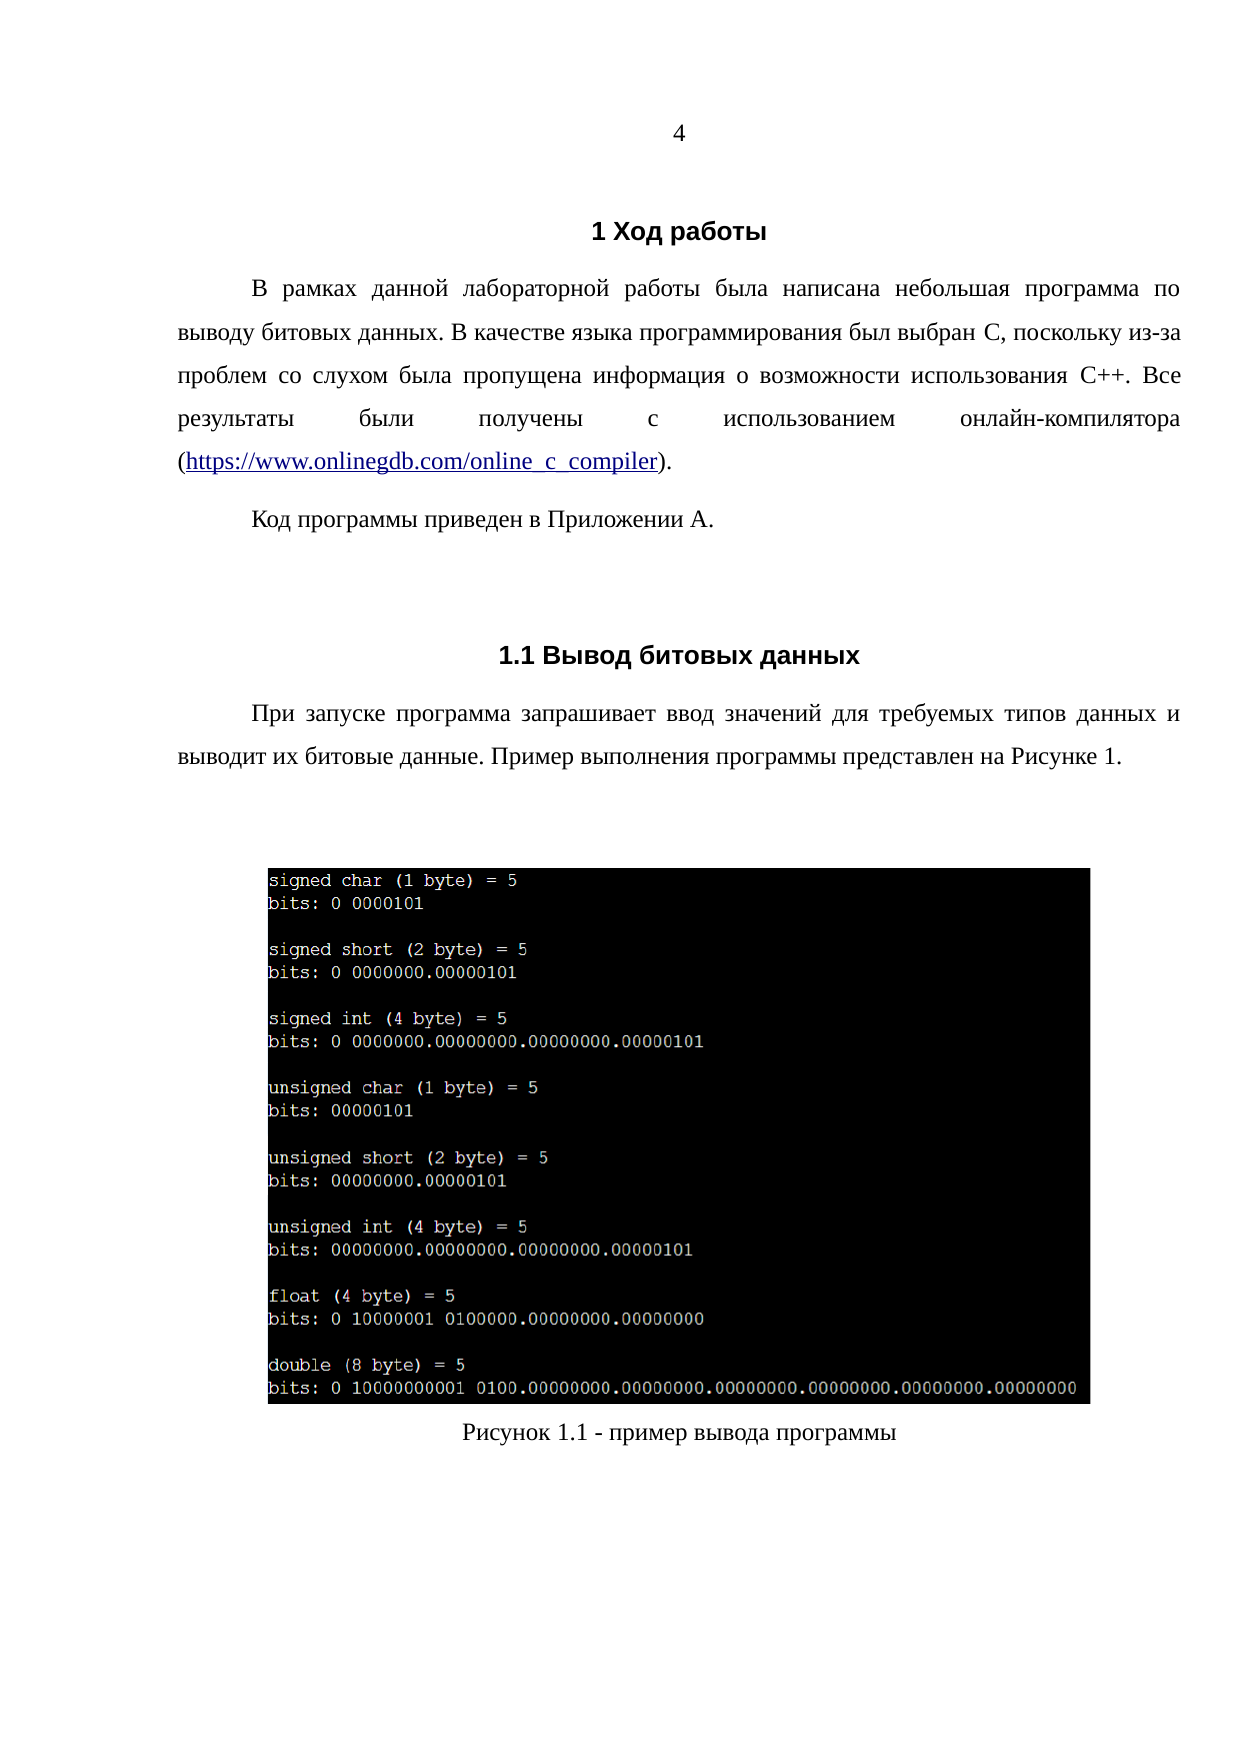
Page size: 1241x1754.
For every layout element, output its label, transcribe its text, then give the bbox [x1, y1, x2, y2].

text При запуске программа запрашивает ввод значений для требуемых типов данных и выводит их битовые данные. Пример выполнения программы представлен на Рисунке 1. [177, 698, 1181, 769]
picture [267, 868, 1091, 1404]
text Рисунок 1.1 - пример вывода программы [227, 1404, 1131, 1446]
text Код программы приведен в Приложении А. [177, 504, 1181, 532]
subtitle Вывод битовых данных [177, 640, 1181, 670]
text В рамках данной лабораторной работы была написана небольшая программа по выводу битовых данных. В качестве языка программирования был выбран C, поскольку из-за проблем со слухом была пропущена информация о возможности использования C++. Все результаты были получены с использованием онлайн-компилятора (https://www.onlinegdb.com/online_c_compiler). [177, 273, 1181, 475]
subtitle Ход работы [177, 216, 1181, 246]
